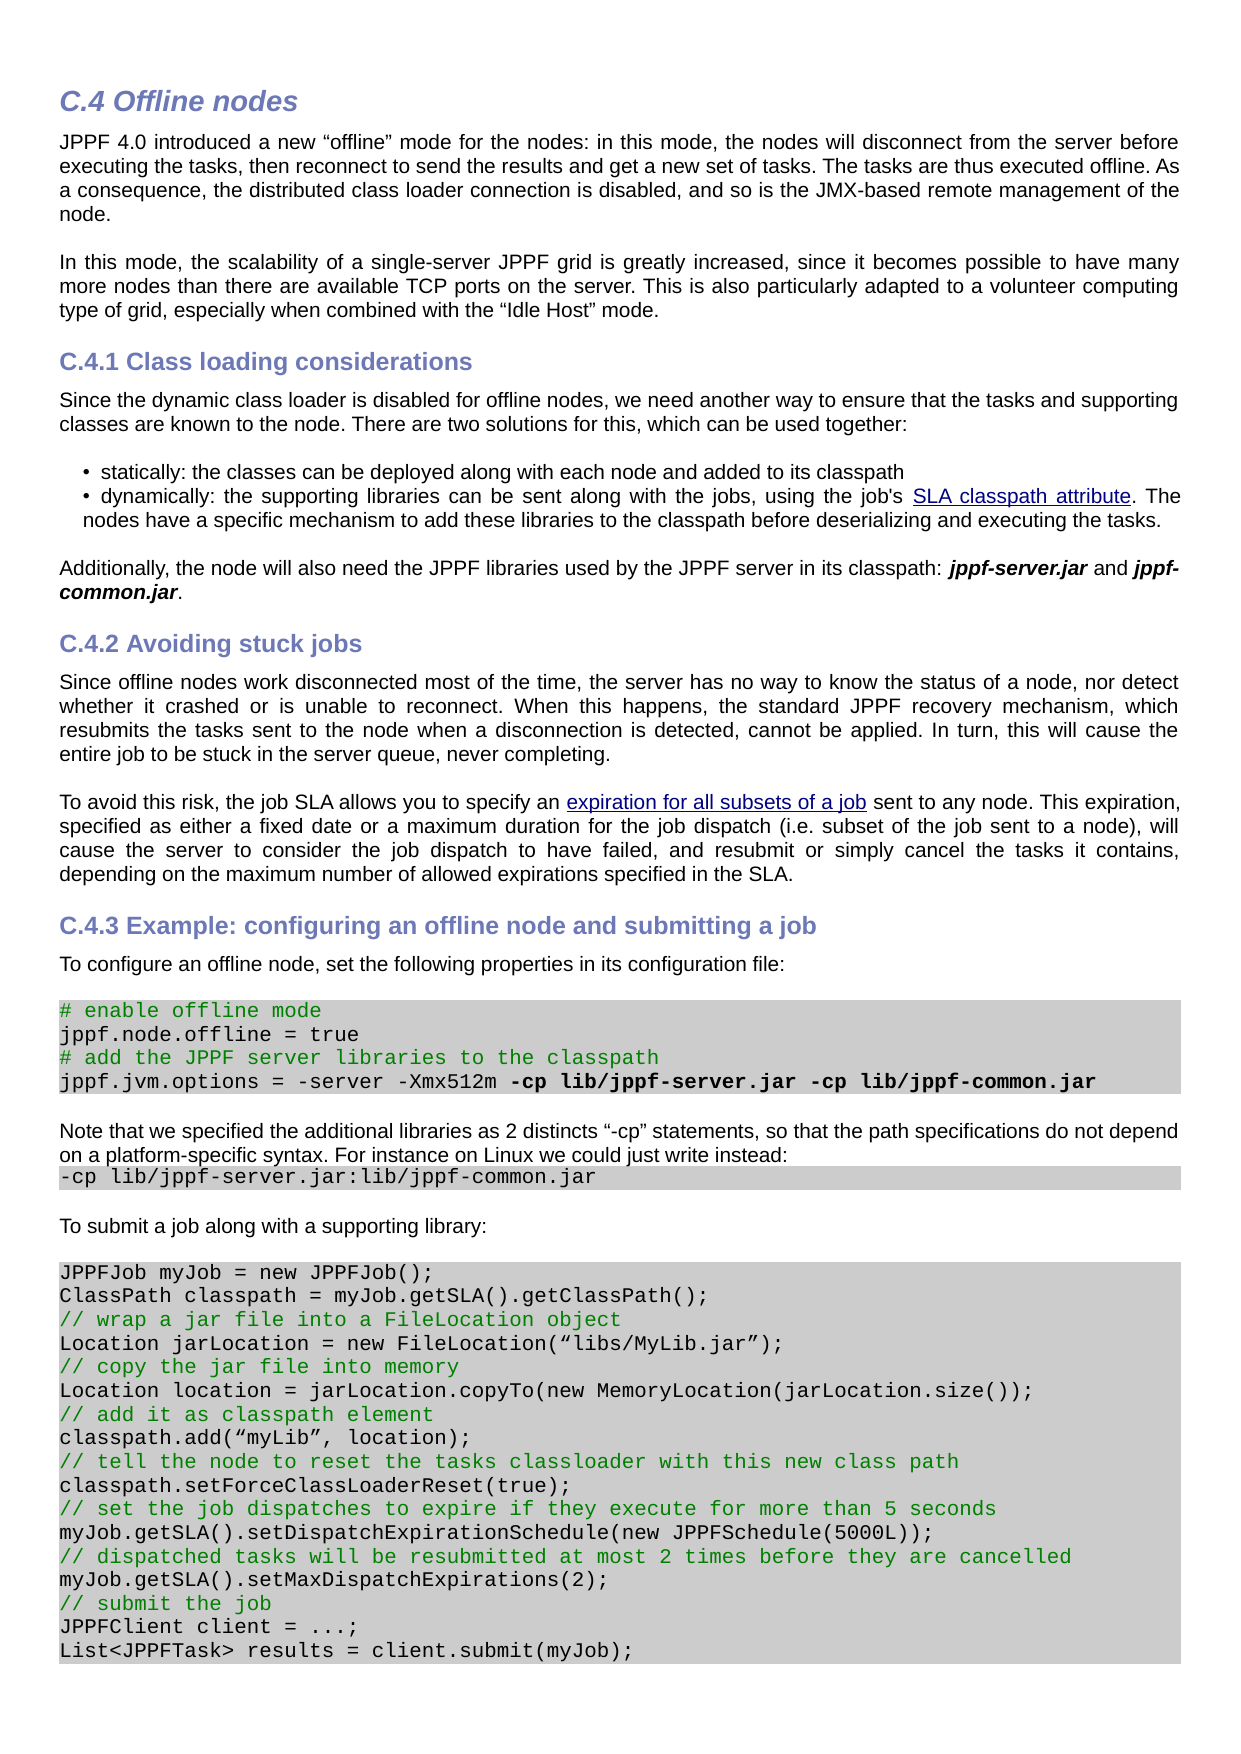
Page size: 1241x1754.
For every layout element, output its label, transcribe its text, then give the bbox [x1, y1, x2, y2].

text // tell the node to reset the tasks classloader with this new class path [59, 1451, 1181, 1475]
text Since the dynamic class loader is disabled for offline nodes, we need another way to ensure that the tasks and supporting classes are known to the node. There are two solutions for this, which can be used together: [59, 388, 1181, 436]
subtitle Class loading considerations [59, 347, 1181, 376]
text JPPFJob myJob = new JPPFJob(); [59, 1262, 1181, 1286]
text # add the JPPF server libraries to the classpath [59, 1047, 1181, 1071]
text To submit a job along with a supporting library: [59, 1214, 1181, 1238]
text Since offline nodes work disconnected most of the time, the server has no way to know the status of a node, nor detect whether it crashed or is unable to reconnect. When this happens, the standard JPPF recovery mechanism, which resubmits the tasks sent to the node when a disconnection is detected, cannot be applied. In turn, this will cause the entire job to be stuck in the server queue, never completing. [59, 670, 1181, 766]
text To configure an offline node, set the following properties in its configuration file: [59, 952, 1181, 976]
text ClassPath classpath = myJob.getSLA().getClassPath(); [59, 1286, 1181, 1309]
text myJob.getSLA().setDispatchExpirationSchedule(new JPPFSchedule(5000L)); [59, 1522, 1181, 1546]
text Additionally, the node will also need the JPPF libraries used by the JPPF server in its classpath: jppf-server.jar and jppf-common.jar. [59, 556, 1181, 604]
subtitle Avoiding stuck jobs [59, 629, 1181, 658]
text // submit the job [59, 1593, 1181, 1617]
text jppf.jvm.options = -server -Xmx512m -cp lib/jppf-server.jar -cp lib/jppf-common.jar [59, 1071, 1181, 1094]
text classpath.add(“myLib”, location); [59, 1427, 1181, 1451]
text Note that we specified the additional libraries as 2 distincts “-cp” statements, so that the path specifications do not depend on a platform-specific syntax. For instance on Linux we could just write instead: [59, 1118, 1181, 1166]
subtitle Example: configuring an offline node and submitting a job [59, 911, 1181, 939]
text // copy the jar file into memory [59, 1356, 1181, 1380]
text JPPF 4.0 introduced a new “offline” mode for the nodes: in this mode, the nodes will disconnect from the server before executing the tasks, then reconnect to send the results and get a new set of tasks. The tasks are thus executed offline. As a consequence, the distributed class loader connection is disabled, and so is the JMX-based remote management of the node. [59, 130, 1181, 226]
list dynamically: the supporting libraries can be sent along with the jobs, using the job's SLA classpath attribute. The nodes have a specific mechanism to add these libraries to the classpath before deserializing and executing the tasks. [83, 484, 1181, 532]
text JPPFClient client = ...; [59, 1617, 1181, 1640]
text List<JPPFTask> results = client.submit(myJob); [59, 1640, 1181, 1664]
text In this mode, the scalability of a single-server JPPF grid is greatly increased, since it becomes possible to have many more nodes than there are available TCP ports on the server. This is also particularly adapted to a volunteer computing type of grid, especially when combined with the “Idle Host” mode. [59, 250, 1181, 322]
text // add it as classpath element [59, 1404, 1181, 1427]
text classpath.setForceClassLoaderReset(true); [59, 1475, 1181, 1498]
list statically: the classes can be deployed along with each node and added to its classpath [83, 460, 1181, 484]
text // set the job dispatches to expire if they execute for more than 5 seconds [59, 1498, 1181, 1522]
text # enable offline mode [59, 1000, 1181, 1023]
subtitle Offline nodes [59, 84, 1181, 118]
text To avoid this risk, the job SLA allows you to specify an expiration for all subsets of a job sent to any node. This expiration, specified as either a fixed date or a maximum duration for the job dispatch (i.e. subset of the job sent to a node), will cause the server to consider the job dispatch to have failed, and resubmit or simply cancel the tasks it contains, depending on the maximum number of allowed expirations specified in the SLA. [59, 790, 1181, 886]
text jppf.node.offline = true [59, 1023, 1181, 1047]
text Location jarLocation = new FileLocation(“libs/MyLib.jar”); [59, 1333, 1181, 1356]
text // wrap a jar file into a FileLocation object [59, 1309, 1181, 1333]
text -cp lib/jppf-server.jar:lib/jppf-common.jar [59, 1166, 1181, 1190]
text Location location = jarLocation.copyTo(new MemoryLocation(jarLocation.size()); [59, 1380, 1181, 1404]
text // dispatched tasks will be resubmitted at most 2 times before they are cancelled [59, 1546, 1181, 1569]
text myJob.getSLA().setMaxDispatchExpirations(2); [59, 1569, 1181, 1593]
